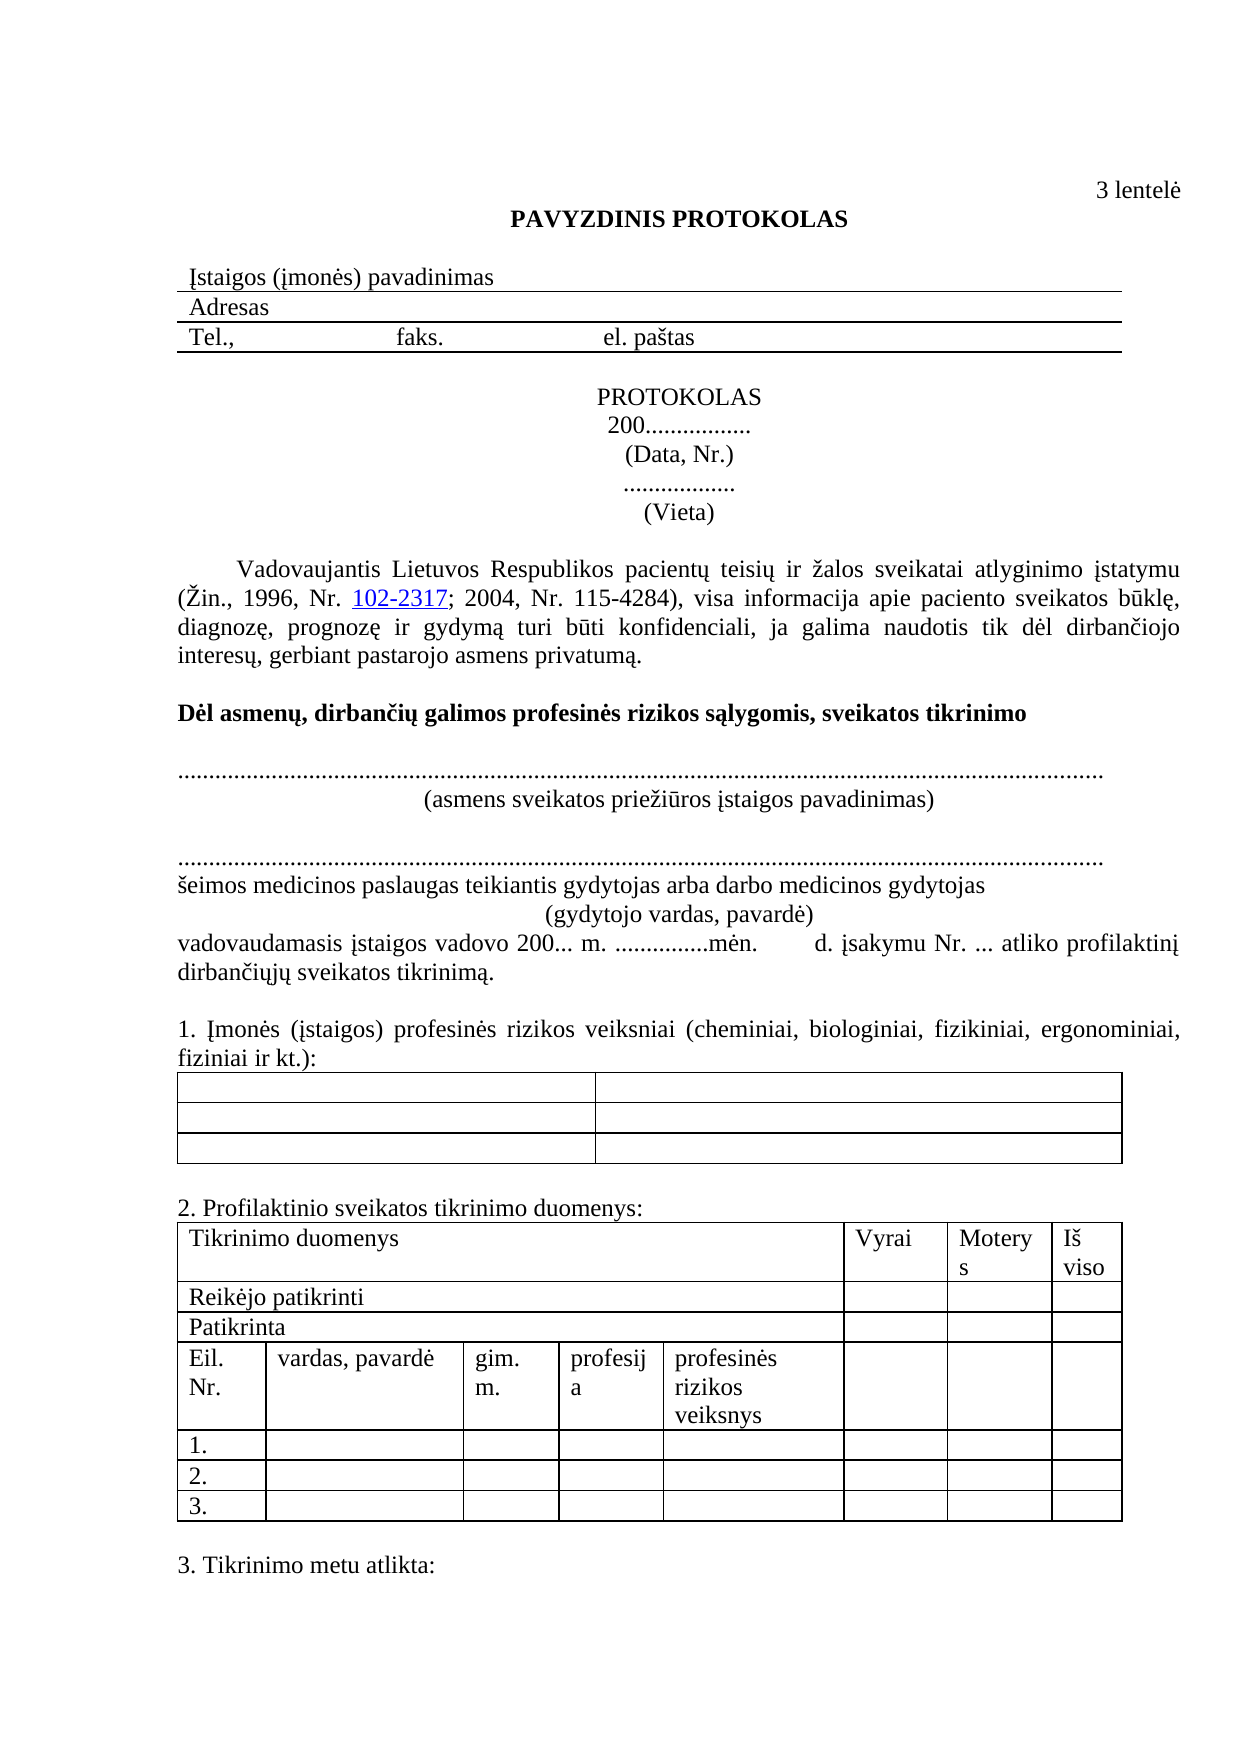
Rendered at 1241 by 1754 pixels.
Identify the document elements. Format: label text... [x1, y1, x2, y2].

table_cell [1053, 1431, 1121, 1459]
table_cell Reikėjo patikrinti [178, 1282, 843, 1311]
table_cell profesija [560, 1343, 663, 1429]
table_cell 2. [178, 1461, 265, 1490]
table_cell [845, 1313, 947, 1341]
text 3. Tikrinimo metu atlikta: [177, 1550, 1181, 1579]
table_cell [596, 1134, 1121, 1162]
table_cell [664, 1461, 843, 1490]
table_cell [845, 1343, 947, 1429]
table_cell [948, 1491, 1051, 1520]
text vadovaudamasis įstaigos vadovo 200... m. ...............mėn. d. įsakymu Nr. ... atliko profilaktinį dirbančiųjų sveikatos tikrinimą. [177, 928, 1181, 985]
table_cell [948, 1313, 1051, 1341]
table_cell [560, 1461, 663, 1490]
table_cell vardas, pavardė [267, 1343, 463, 1429]
text (gydytojo vardas, pavardė) [177, 899, 1181, 928]
table_cell [845, 1461, 947, 1490]
text Vadovaujantis Lietuvos Respublikos pacientų teisių ir žalos sveikatai atlyginimo įstatymu (Žin., 1996, Nr. 102-2317; 2004, Nr. 115-4284), visa informacija apie paciento sveikatos būklę, diagnozę, prognozę ir gydymą turi būti konfidenciali, ja galima naudotis tik dėl dirbančiojo interesų, gerbiant pastarojo asmens privatumą. [177, 554, 1181, 669]
table_cell [845, 1431, 947, 1459]
table_cell 1. [178, 1431, 265, 1459]
table_cell Patikrinta [178, 1313, 843, 1341]
text ... [177, 842, 1181, 870]
table_cell [596, 1103, 1121, 1132]
table_cell el. paštas [592, 323, 1122, 351]
table_header Moterys [948, 1223, 1051, 1281]
table_cell Adresas [177, 292, 1122, 321]
table_cell Eil. Nr. [178, 1343, 265, 1429]
text šeimos medicinos paslaugas teikiantis gydytojas arba darbo medicinos gydytojas [177, 870, 1181, 899]
table_header [178, 1073, 595, 1102]
table_cell [178, 1103, 595, 1132]
table_cell [464, 1461, 558, 1490]
text (Data, Nr.) [177, 439, 1181, 468]
text 2. Profilaktinio sveikatos tikrinimo duomenys: [177, 1193, 1181, 1222]
table_cell [948, 1431, 1051, 1459]
table_cell [560, 1491, 663, 1520]
text Dėl asmenų, dirbančių galimos profesinės rizikos sąlygomis, sveikatos tikrinimo [177, 698, 1181, 727]
table_cell [267, 1431, 463, 1459]
table_cell Tel., [177, 323, 384, 351]
table_cell [464, 1431, 558, 1459]
table_cell [178, 1134, 595, 1162]
text 3 lentelė [649, 176, 1181, 204]
table_cell [664, 1491, 843, 1520]
table_cell [845, 1282, 947, 1311]
table_cell 3. [178, 1491, 265, 1520]
table_cell [560, 1431, 663, 1459]
table_cell [464, 1491, 558, 1520]
table_cell [1053, 1313, 1121, 1341]
table_header Įstaigos (įmonės) pavadinimas [177, 262, 1122, 291]
table_cell [1053, 1461, 1121, 1490]
table_cell [948, 1343, 1051, 1429]
table_cell profesinės rizikos veiksnys [664, 1343, 843, 1429]
table_header Tikrinimo duomenys [178, 1223, 843, 1281]
table_header Vyrai [845, 1223, 947, 1281]
text 200................. [177, 410, 1181, 439]
text Pavyzdinis PROTOKOLAS [177, 204, 1181, 233]
table_cell [1053, 1282, 1121, 1311]
table_cell gim. m. [464, 1343, 558, 1429]
table_cell [664, 1431, 843, 1459]
table_header [596, 1073, 1121, 1102]
text PROTOKOLAS [177, 382, 1181, 410]
text ... [177, 755, 1181, 784]
table_cell [267, 1491, 463, 1520]
table_cell [267, 1461, 463, 1490]
table_cell [1053, 1343, 1121, 1429]
text 1. Įmonės (įstaigos) profesinės rizikos veiksniai (cheminiai, biologiniai, fizikiniai, ergonominiai, fiziniai ir kt.): [177, 1014, 1181, 1072]
text (Vieta) [177, 497, 1181, 525]
table_cell [948, 1282, 1051, 1311]
table_cell [948, 1461, 1051, 1490]
table_cell [845, 1491, 947, 1520]
text .................. [177, 468, 1181, 497]
table_header Iš viso [1053, 1223, 1121, 1281]
text (asmens sveikatos priežiūros įstaigos pavadinimas) [177, 784, 1181, 813]
table_cell faks. [385, 323, 592, 351]
table_cell [1053, 1491, 1121, 1520]
